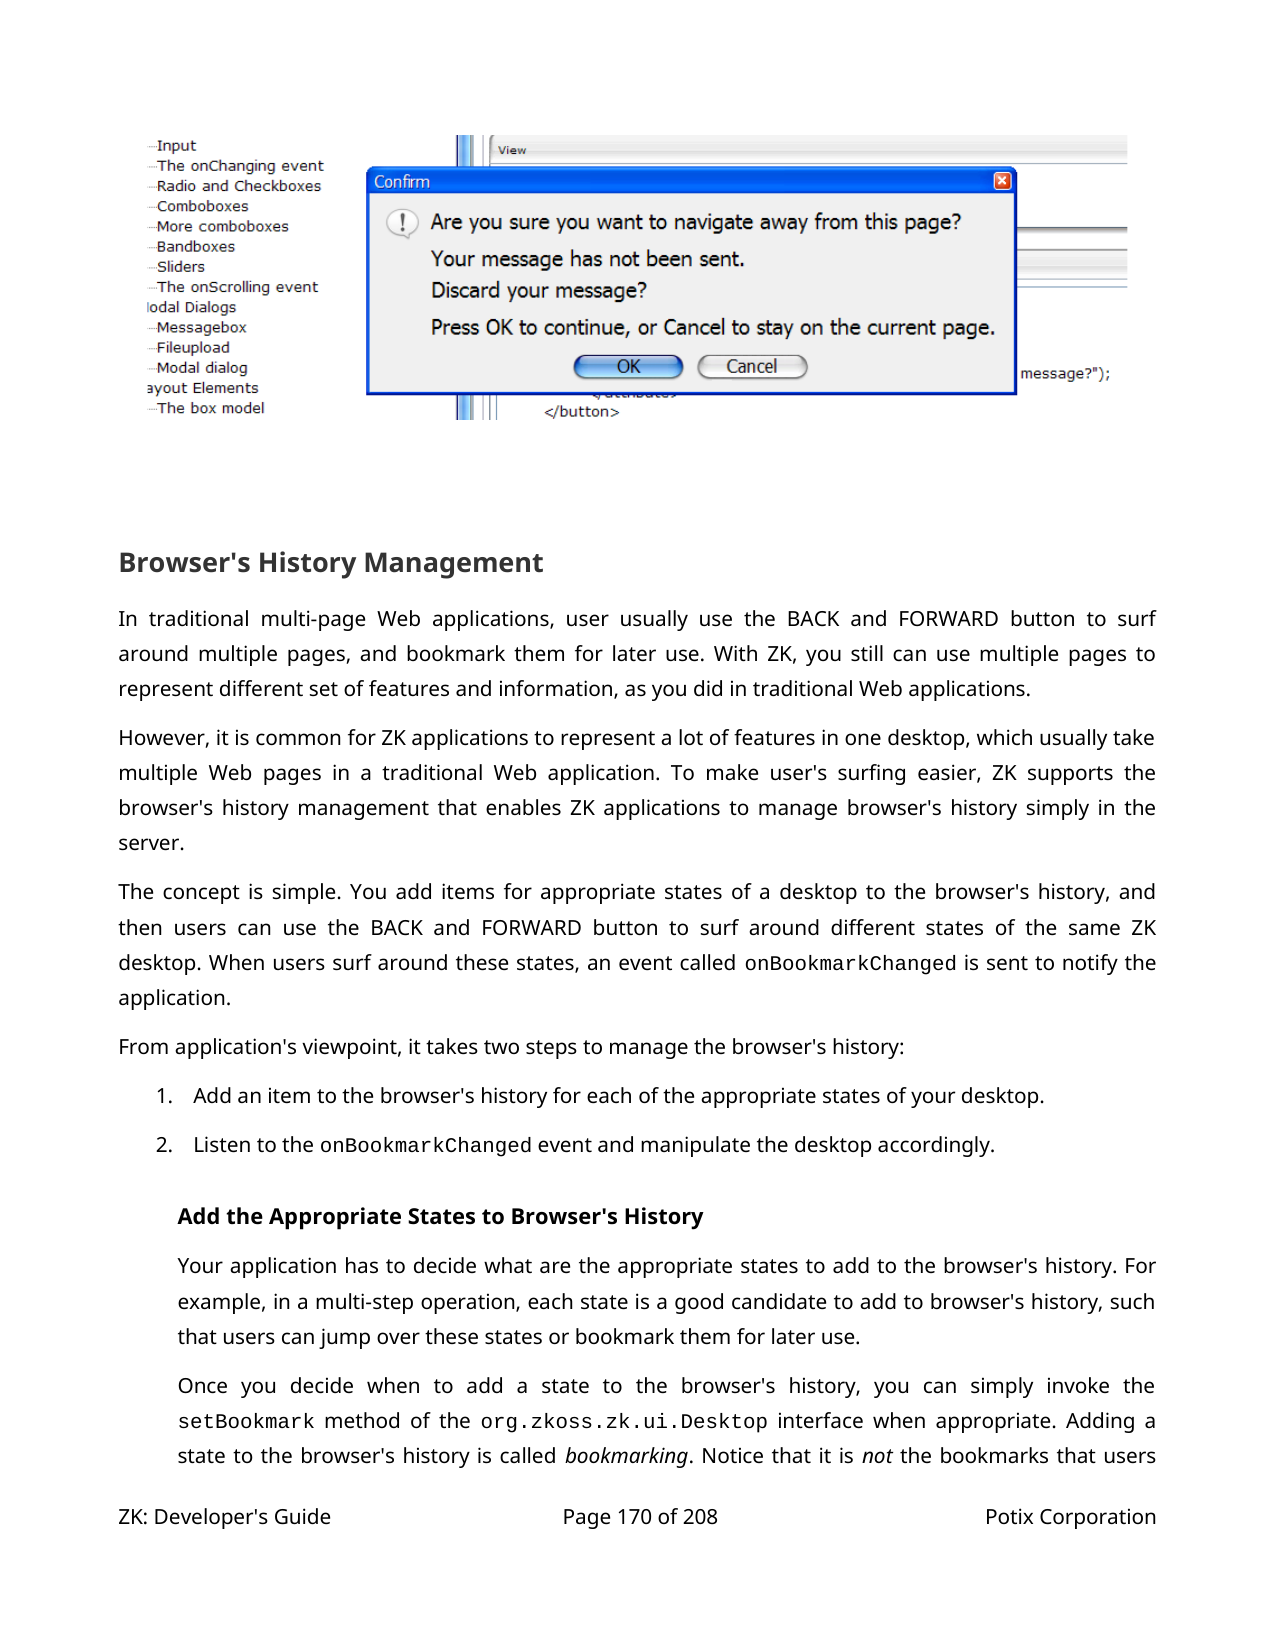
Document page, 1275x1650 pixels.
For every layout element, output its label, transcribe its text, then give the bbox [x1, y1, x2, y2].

text However, it is common for ZK applications to represent a lot of features in one desktop, which usually take multiple Web pages in a traditional Web application. To make user's surfing easier, ZK supports the browser's history management that enables ZK applications to manage browser's history simply in the server. [118, 723, 1157, 857]
subtitle Browser's History Management [118, 543, 1157, 580]
text From application's viewpoint, it takes two steps to manage the browser's history: [118, 1032, 1157, 1060]
picture [147, 135, 1128, 420]
text Once you decide when to add a state to the browser's history, you can simply invoke the setBookmark method of the org.zkoss.zk.ui.Desktop interface when appropriate. Adding a state to the browser's history is called bookmarking. Notice that it is not the bookmarks that users [177, 1371, 1157, 1470]
text In traditional multi-page Web applications, user usually use the BACK and FORWARD button to surf around multiple pages, and bookmark them for later use. With ZK, you still can use multiple pages to represent different set of features and information, as you did in traditional Web applications. [118, 604, 1157, 702]
subtitle Add the Appropriate States to Browser's History [177, 1201, 1157, 1231]
list Add an item to the browser's history for each of the appropriate states of your desktop. [156, 1081, 1157, 1109]
list Listen to the onBookmarkChanged event and manipulate the desktop accordingly. [156, 1130, 1157, 1158]
text Your application has to decide what are the appropriate states to add to the browser's history. For example, in a multi-step operation, each state is a good candidate to add to browser's history, such that users can jump over these states or bookmark them for later use. [177, 1252, 1157, 1350]
text The concept is simple. You add items for appropriate states of a desktop to the browser's history, and then users can use the BACK and FORWARD button to surf around different states of the same ZK desktop. When users surf around these states, an event called onBookmarkChanged is sent to notify the application. [118, 877, 1157, 1012]
